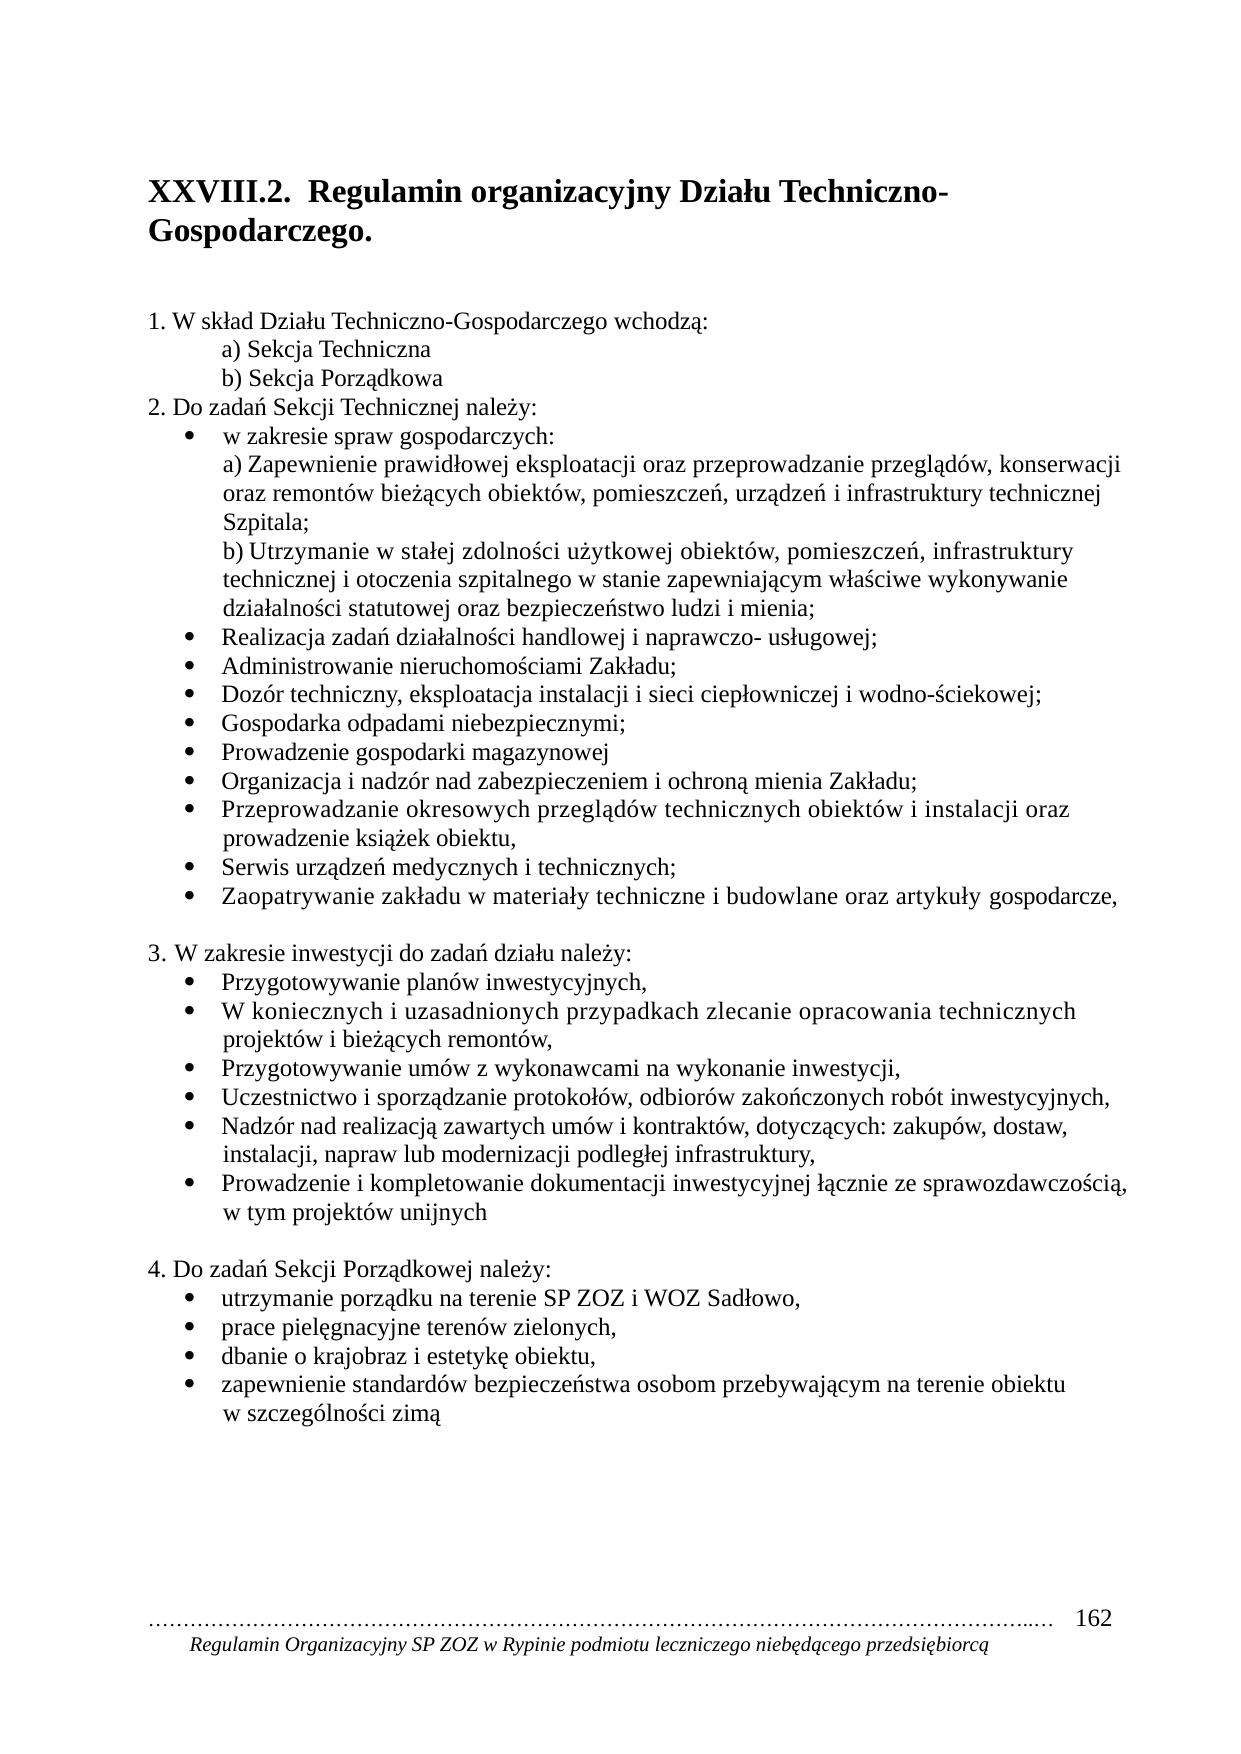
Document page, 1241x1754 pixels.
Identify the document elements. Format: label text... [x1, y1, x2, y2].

text a) Sekcja Techniczna [148, 334, 815, 363]
list Zaopatrywanie zakładu w materiały techniczne i budowlane oraz artykuły gospodarcze, [185, 881, 1137, 909]
list Prowadzenie gospodarki magazynowej [185, 737, 1137, 766]
list prace pielęgnacyjne terenów zielonych, [185, 1312, 1137, 1341]
list Nadzór nad realizacją zawartych umów i kontraktów, dotyczących: zakupów, dostaw, instalacji, napraw lub modernizacji podległej infrastruktury, [185, 1111, 1137, 1168]
text b) Utrzymanie w stałej zdolności użytkowej obiektów, pomieszczeń, infrastruktury technicznej i otoczenia szpitalnego w stanie zapewniającym właściwe wykonywanie działalności statutowej oraz bezpieczeństwo ludzi i mienia; [223, 536, 1137, 622]
list Uczestnictwo i sporządzanie protokołów, odbiorów zakończonych robót inwestycyjnych, [185, 1082, 1137, 1111]
list Dozór techniczny, eksploatacja instalacji i sieci ciepłowniczej i wodno-ściekowej; [185, 679, 1137, 708]
list Przeprowadzanie okresowych przeglądów technicznych obiektów i instalacji oraz prowadzenie książek obiektu, [185, 794, 1137, 852]
list Serwis urządzeń medycznych i technicznych; [185, 852, 1137, 881]
text XXVIII.2. Regulamin organizacyjny Działu Techniczno-Gospodarczego. [148, 172, 1137, 248]
text 1. W skład Działu Techniczno-Gospodarczego wchodzą: [148, 306, 815, 334]
text b) Sekcja Porządkowa [148, 363, 815, 392]
text 2. Do zadań Sekcji Technicznej należy: [148, 392, 815, 421]
text 3. W zakresie inwestycji do zadań działu należy: [148, 938, 1137, 967]
list Przygotowywanie umów z wykonawcami na wykonanie inwestycji, [185, 1053, 1137, 1082]
list W koniecznych i uzasadnionych przypadkach zlecanie opracowania technicznych projektów i bieżących remontów, [185, 996, 1137, 1053]
list w zakresie spraw gospodarczych: [185, 421, 1137, 449]
list Realizacja zadań działalności handlowej i naprawczo- usługowej; [185, 622, 1137, 651]
list Administrowanie nieruchomościami Zakładu; [185, 651, 1137, 679]
list utrzymanie porządku na terenie SP ZOZ i WOZ Sadłowo, [185, 1283, 1137, 1312]
list Gospodarka odpadami niebezpiecznymi; [185, 708, 1137, 737]
list Prowadzenie i kompletowanie dokumentacji inwestycyjnej łącznie ze sprawozdawczością, w tym projektów unijnych [185, 1168, 1137, 1226]
list 4. Do zadań Sekcji Porządkowej należy: [148, 1254, 1137, 1283]
list Przygotowywanie planów inwestycyjnych, [185, 967, 1137, 996]
list zapewnienie standardów bezpieczeństwa osobom przebywającym na terenie obiektu w szczególności zimą [185, 1369, 1137, 1427]
list Organizacja i nadzór nad zabezpieczeniem i ochroną mienia Zakładu; [185, 766, 1137, 794]
text a) Zapewnienie prawidłowej eksploatacji oraz przeprowadzanie przeglądów, konserwacji oraz remontów bieżących obiektów, pomieszczeń, urządzeń i infrastruktury technicznej Szpitala; [223, 449, 1137, 536]
list dbanie o krajobraz i estetykę obiektu, [185, 1341, 1137, 1369]
